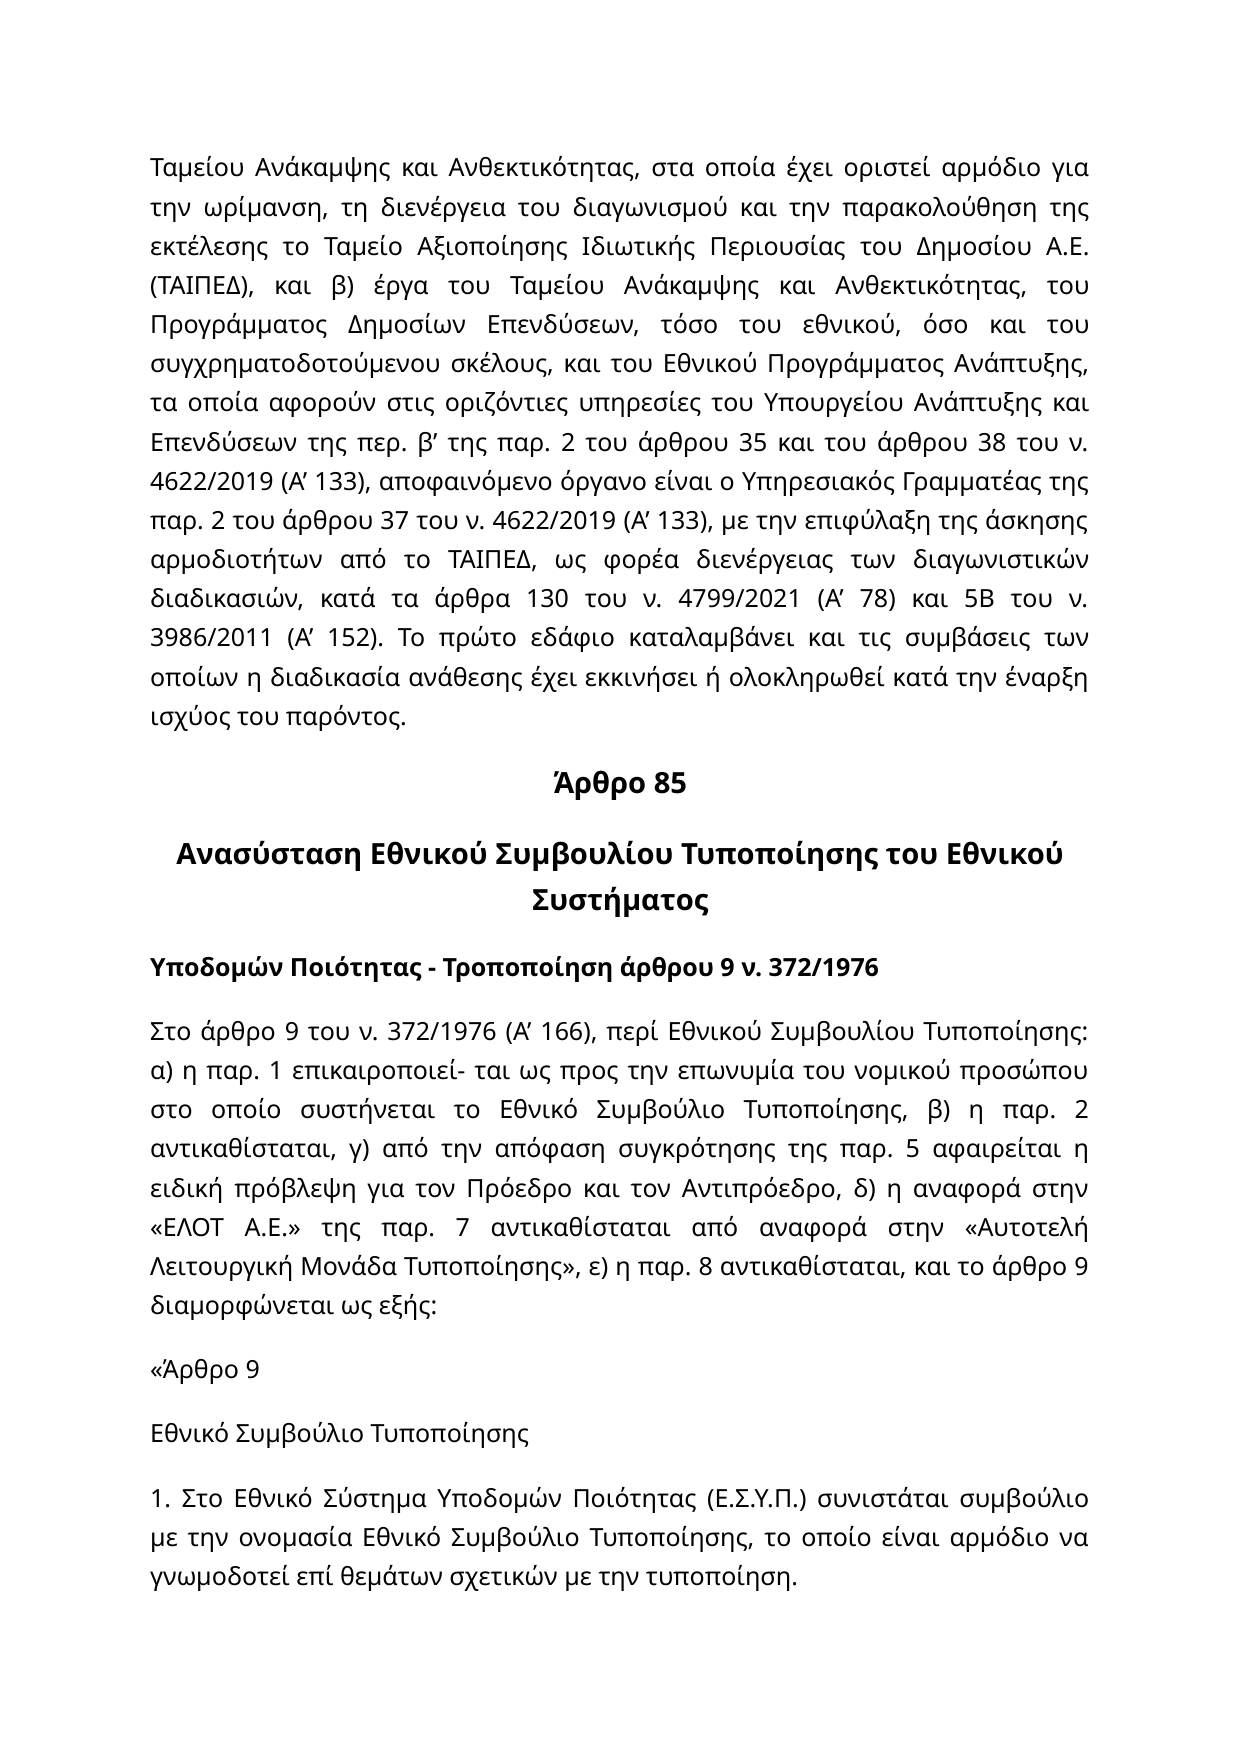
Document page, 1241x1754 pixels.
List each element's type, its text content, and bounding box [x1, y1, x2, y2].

text «Άρθρο 9 [150, 1352, 1090, 1386]
text Υποδομών Ποιότητας - Τροποποίηση άρθρου 9 ν. 372/1976 [150, 949, 1090, 983]
text 1. Στο Εθνικό Σύστημα Υποδομών Ποιότητας (Ε.Σ.Υ.Π.) συνιστάται συμβούλιο με την ονομασία Εθνικό Συμβούλιο Τυποποίησης, το οποίο είναι αρμόδιο να γνωμοδοτεί επί θεμάτων σχετικών με την τυποποίηση. [150, 1480, 1090, 1593]
text Εθνικό Συμβούλιο Τυποποίησης [150, 1416, 1090, 1450]
text Στο άρθρο 9 του ν. 372/1976 (Α’ 166), περί Εθνικού Συμβουλίου Τυποποίησης: α) η παρ. 1 επικαιροποιεί- ται ως προς την επωνυμία του νομικού προσώπου στο οποίο συστήνεται το Εθνικό Συμβούλιο Τυποποίησης, β) η παρ. 2 αντικαθίσταται, γ) από την απόφαση συγκρότησης της παρ. 5 αφαιρείται η ειδική πρόβλεψη για τον Πρόεδρο και τον Αντιπρόεδρο, δ) η αναφορά στην «ΕΛΟΤ Α.Ε.» της παρ. 7 αντικαθίσταται από αναφορά στην «Αυτοτελή Λειτουργική Μονάδα Τυποποίησης», ε) η παρ. 8 αντικαθίσταται, και το άρθρο 9 διαμορφώνεται ως εξής: [150, 1013, 1090, 1322]
subtitle Άρθρο 85 [150, 762, 1090, 802]
text Ταμείου Ανάκαμψης και Ανθεκτικότητας, στα οποία έχει οριστεί αρμόδιο για την ωρίμανση, τη διενέργεια του διαγωνισμού και την παρακολούθηση της εκτέλεσης το Ταμείο Αξιοποίησης Ιδιωτικής Περιουσίας του Δημοσίου Α.Ε. (ΤΑΙΠΕΔ), και β) έργα του Ταμείου Ανάκαμψης και Ανθεκτικότητας, του Προγράμματος Δημοσίων Επενδύσεων, τόσο του εθνικού, όσο και του συγχρηματοδοτούμενου σκέλους, και του Εθνικού Προγράμματος Ανάπτυξης, τα οποία αφορούν στις οριζόντιες υπηρεσίες του Υπουργείου Ανάπτυξης και Επενδύσεων της περ. β’ της παρ. 2 του άρθρου 35 και του άρθρου 38 του ν. 4622/2019 (Α’ 133), αποφαινόμενο όργανο είναι ο Υπηρεσιακός Γραμματέας της παρ. 2 του άρθρου 37 του ν. 4622/2019 (Α’ 133), με την επιφύλαξη της άσκησης αρμοδιοτήτων από το ΤΑΙΠΕΔ, ως φορέα διενέργειας των διαγωνιστικών διαδικασιών, κατά τα άρθρα 130 του ν. 4799/2021 (Α’ 78) και 5Β του ν. 3986/2011 (Α’ 152). Το πρώτο εδάφιο καταλαμβάνει και τις συμβάσεις των οποίων η διαδικασία ανάθεσης έχει εκκινήσει ή ολοκληρωθεί κατά την έναρξη ισχύος του παρόντος. [150, 150, 1090, 732]
subtitle Ανασύσταση Εθνικού Συμβουλίου Τυποποίησης του Εθνικού Συστήματος [150, 833, 1090, 918]
